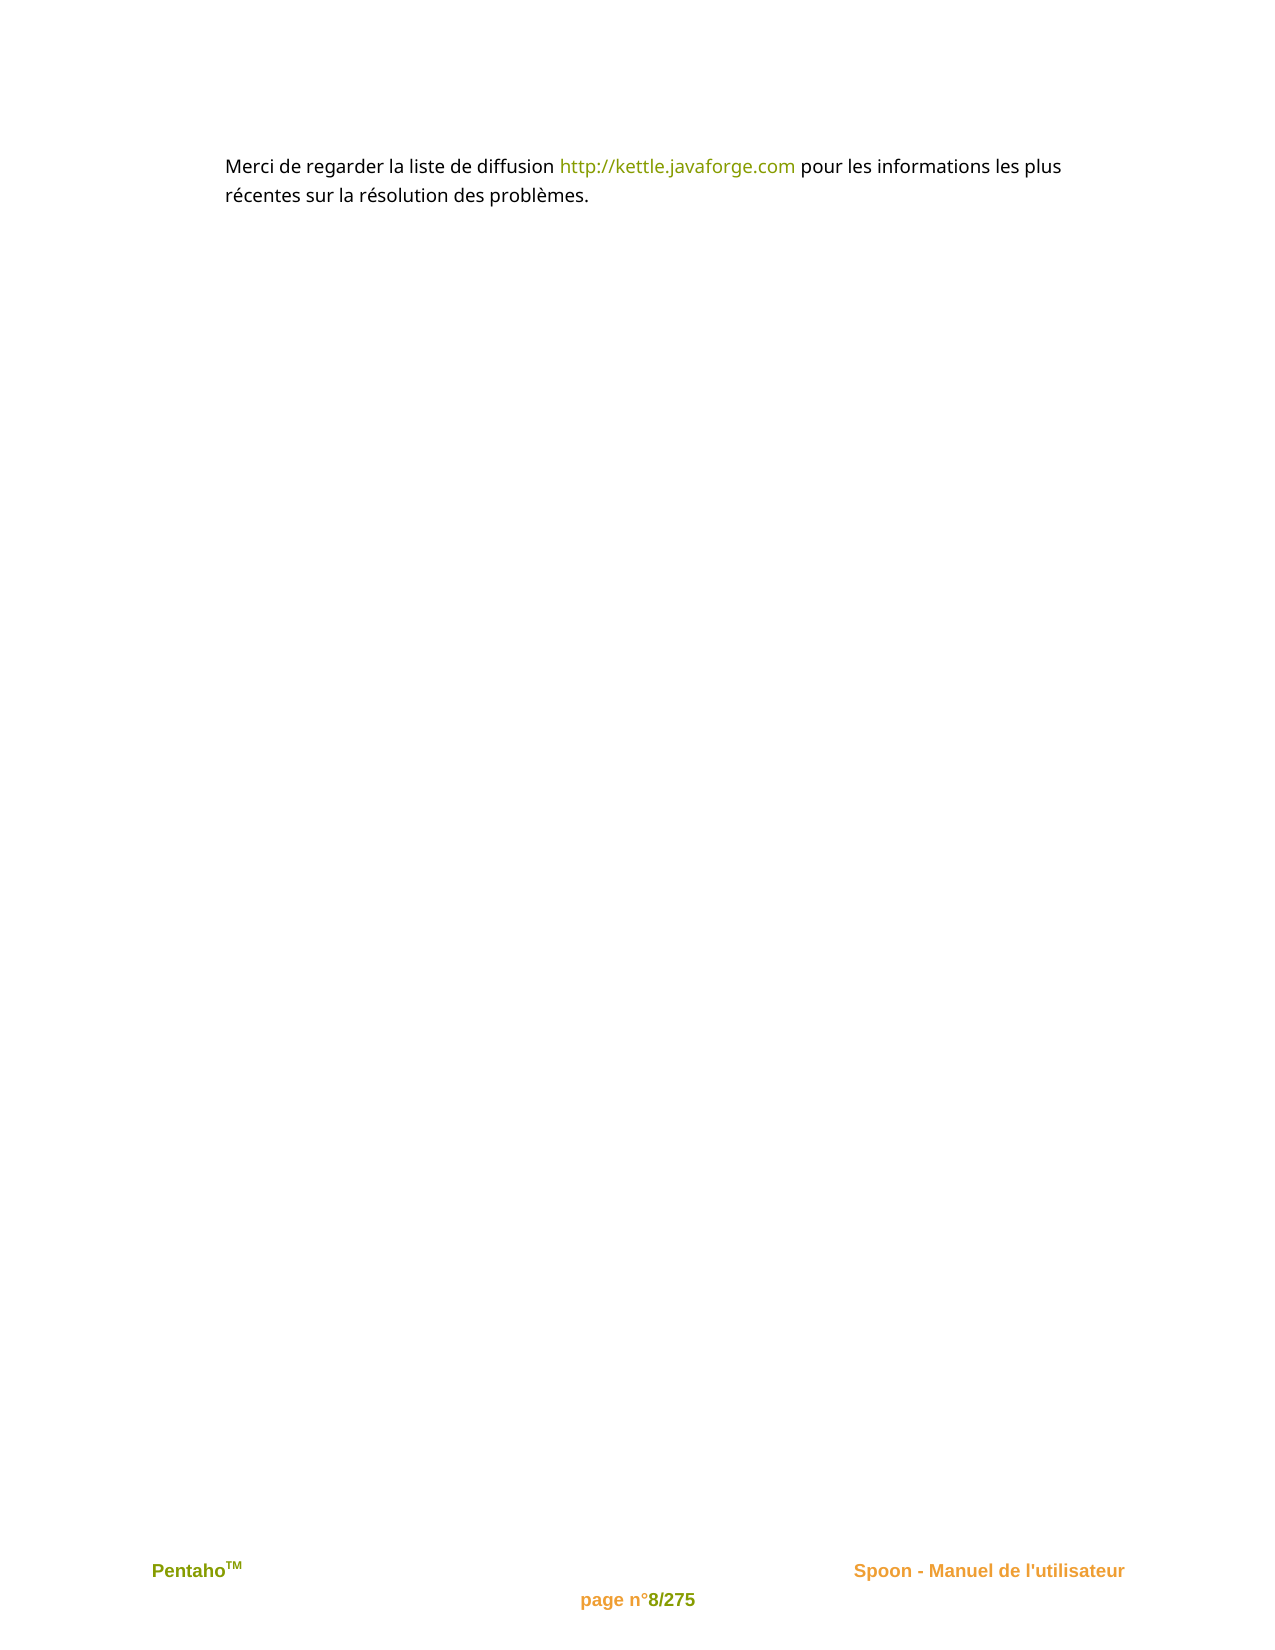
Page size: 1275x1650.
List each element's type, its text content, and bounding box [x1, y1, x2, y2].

text Merci de regarder la liste de diffusion http://kettle.javaforge.com pour les informations les plus récentes sur la résolution des problèmes. [225, 150, 1125, 208]
